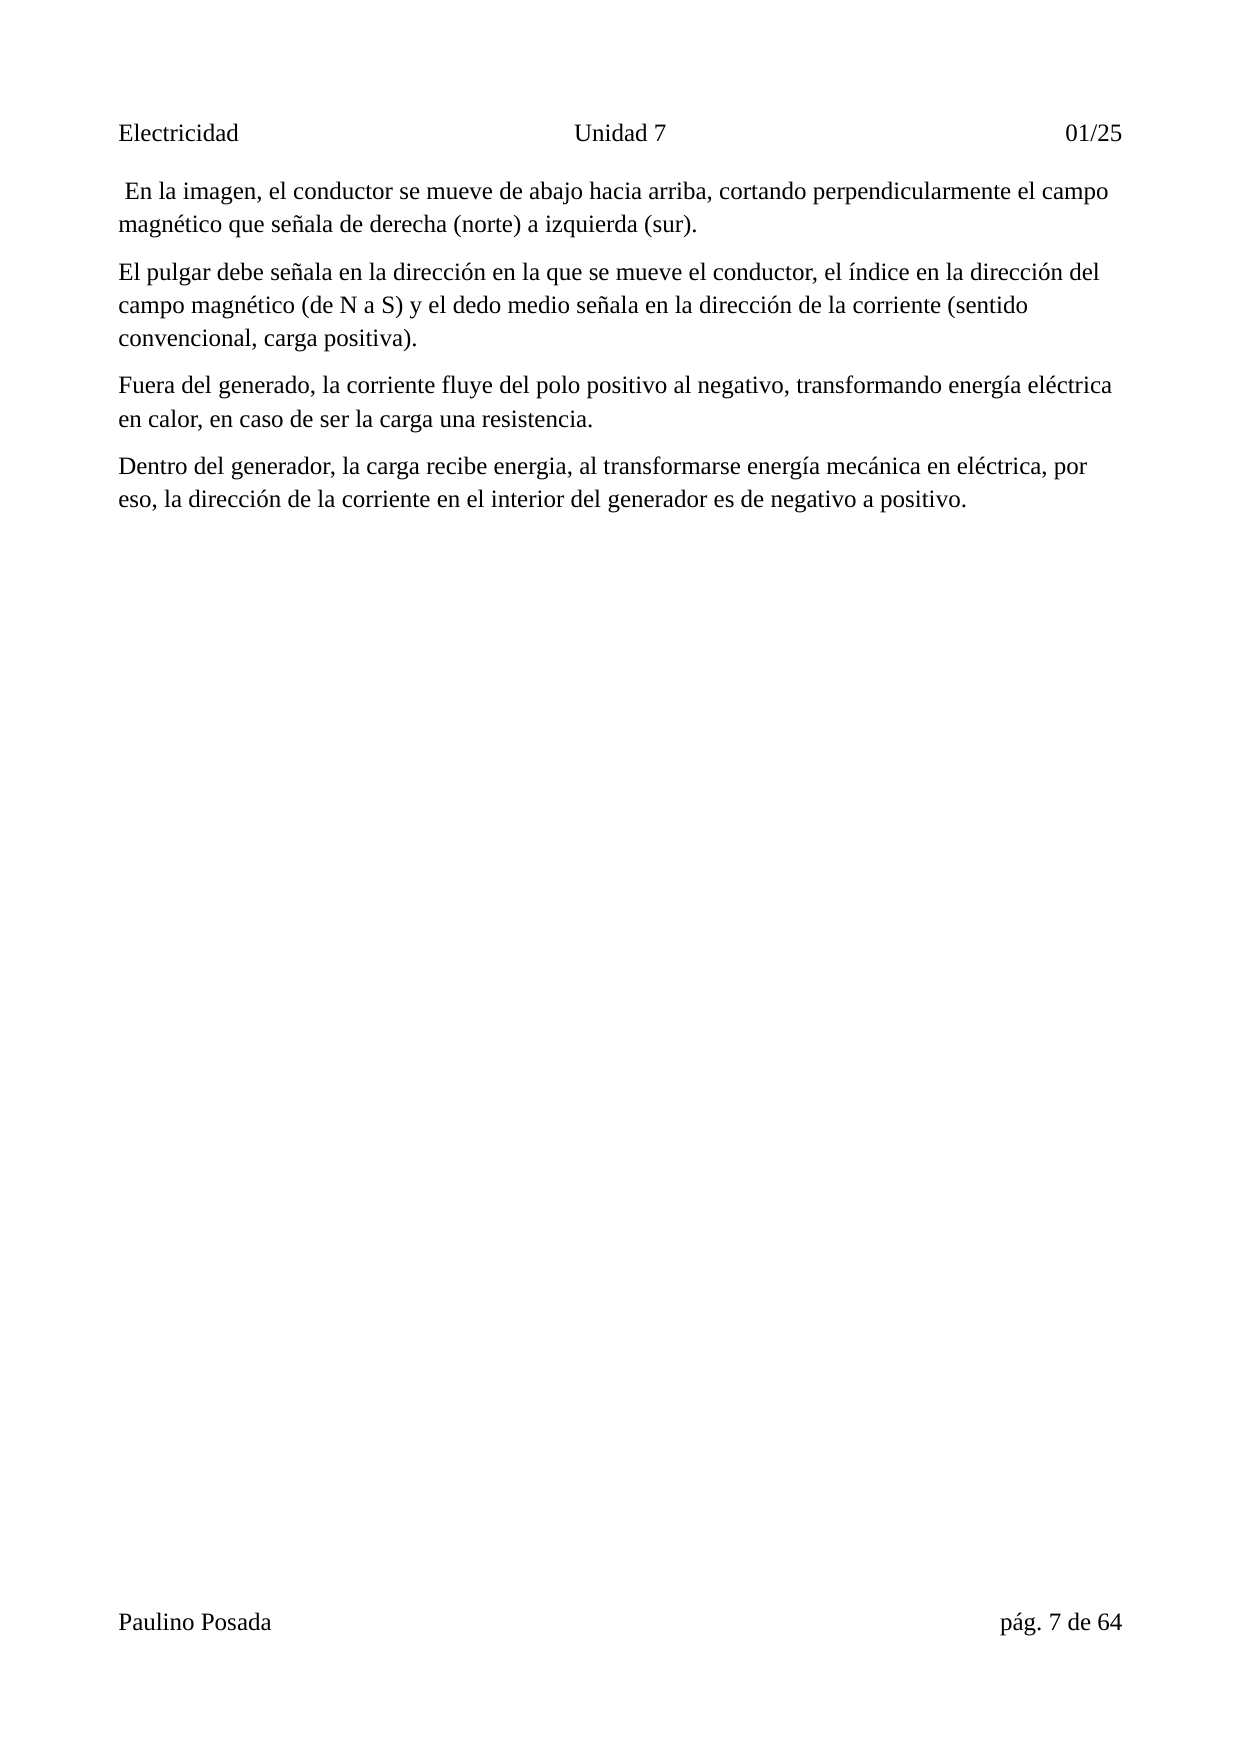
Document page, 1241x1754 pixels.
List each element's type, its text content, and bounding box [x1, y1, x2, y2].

text En la imagen, el conductor se mueve de abajo hacia arriba, cortando perpendicularmente el campo magnético que señala de derecha (norte) a izquierda (sur). [118, 176, 1122, 238]
text Dentro del generador, la carga recibe energia, al transformarse energía mecánica en eléctrica, por eso, la dirección de la corriente en el interior del generador es de negativo a positivo. [118, 451, 1122, 513]
text El pulgar debe señala en la dirección en la que se mueve el conductor, el índice en la dirección del campo magnético (de N a S) y el dedo medio señala en la dirección de la corriente (sentido convencional, carga positiva). [118, 257, 1122, 352]
text Fuera del generado, la corriente fluye del polo positivo al negativo, transformando energía eléctrica en calor, en caso de ser la carga una resistencia. [118, 371, 1122, 432]
